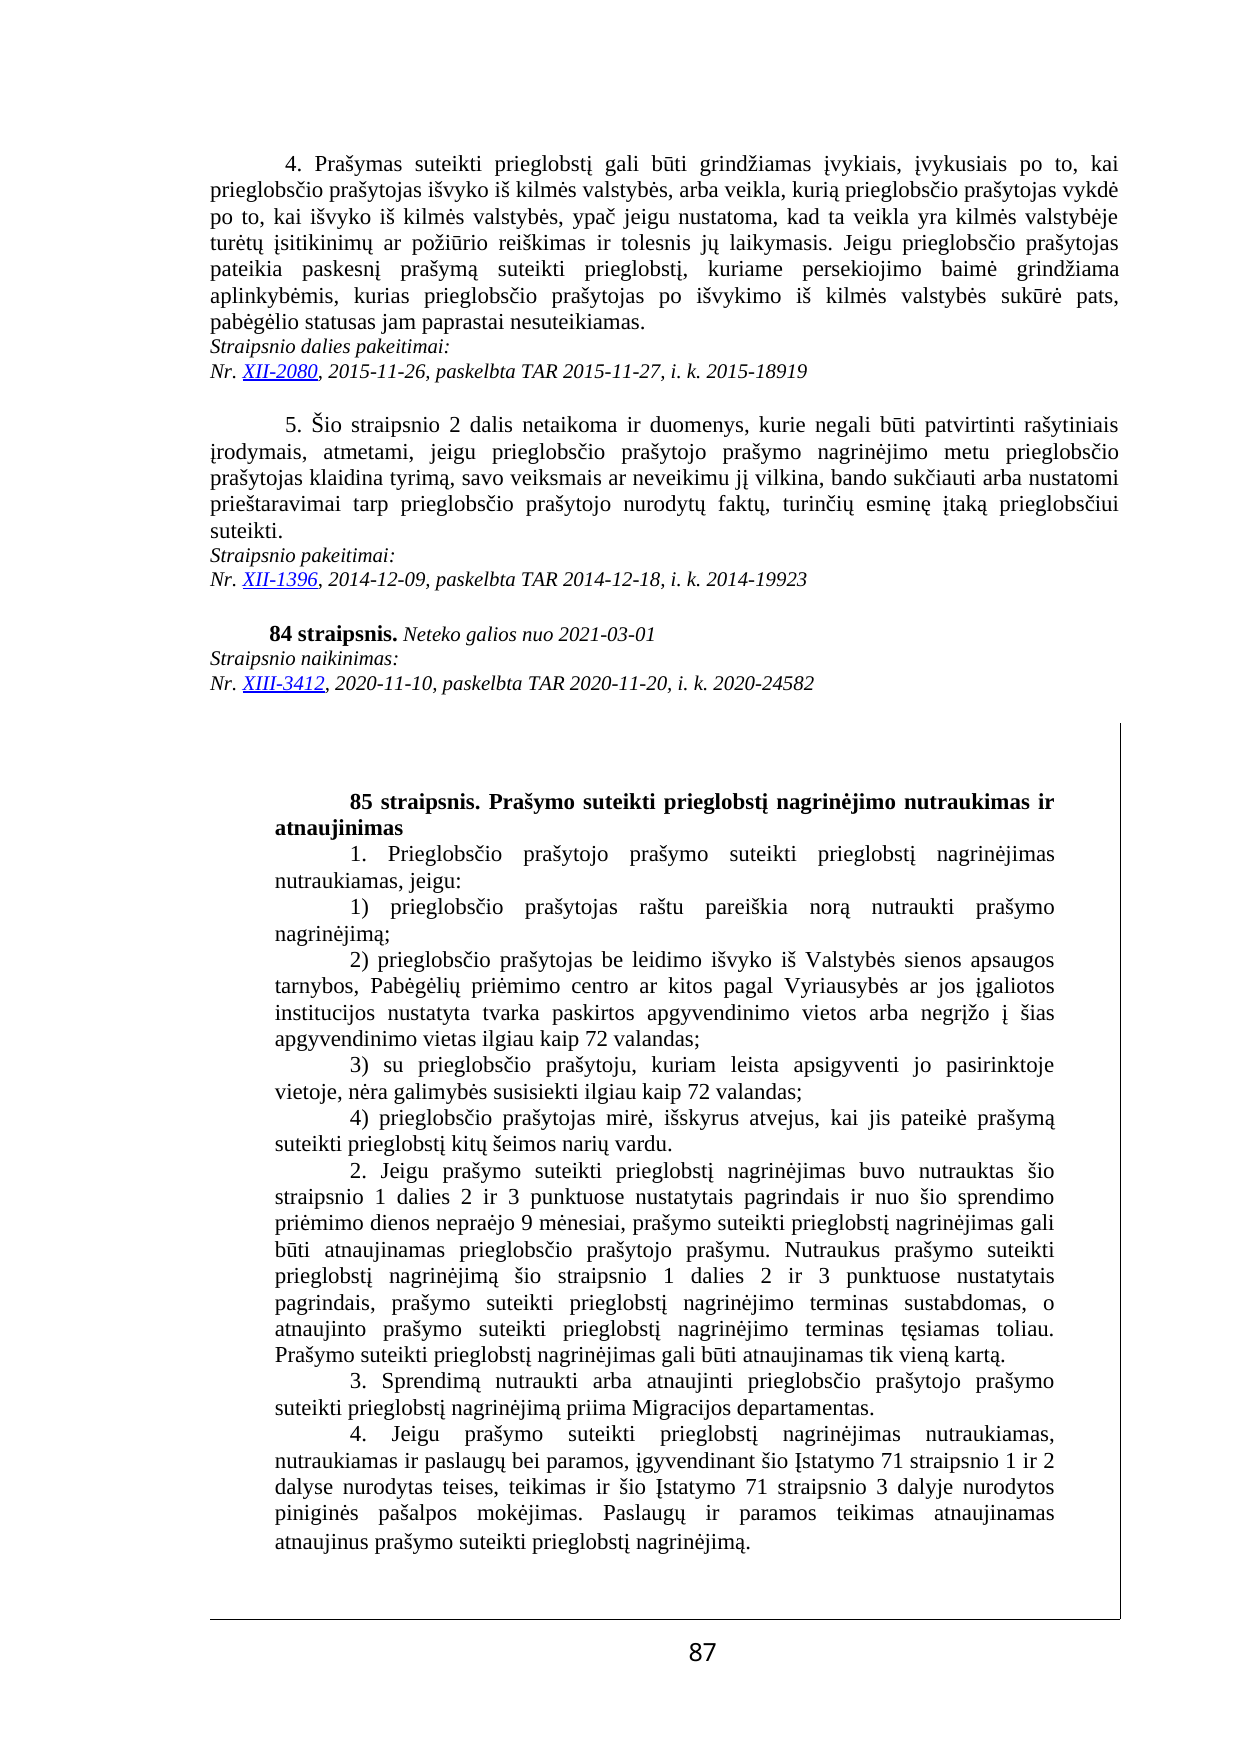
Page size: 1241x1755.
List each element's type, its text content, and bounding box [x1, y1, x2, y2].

text 1) prieglobsčio prašytojas raštu pareiškia norą nutraukti prašymo nagrinėjimą; [210, 893, 1120, 946]
text Straipsnio dalies pakeitimai: [210, 334, 1120, 358]
text 4) prieglobsčio prašytojas mirė, išskyrus atvejus, kai jis pateikė prašymą suteikti prieglobstį kitų šeimos narių vardu. [210, 1104, 1120, 1157]
text 84 straipsnis. Neteko galios nuo 2021-03-01 [210, 620, 1120, 646]
text Nr. XII-2080, 2015-11-26, paskelbta TAR 2015-11-27, i. k. 2015-18919 [210, 358, 1120, 383]
text 2) prieglobsčio prašytojas be leidimo išvyko iš Valstybės sienos apsaugos tarnybos, Pabėgėlių priėmimo centro ar kitos pagal Vyriausybės ar jos įgaliotos institucijos nustatyta tvarka paskirtos apgyvendinimo vietos arba negrįžo į šias apgyvendinimo vietas ilgiau kaip 72 valandas; [210, 946, 1120, 1051]
text 85 straipsnis. Prašymo suteikti prieglobstį nagrinėjimo nutraukimas ir atnaujinimas [210, 723, 1120, 841]
text 4. Jeigu prašymo suteikti prieglobstį nagrinėjimas nutraukiamas, nutraukiamas ir paslaugų bei paramos, įgyvendinant šio Įstatymo 71 straipsnio 1 ir 2 dalyse nurodytas teises, teikimas ir šio Įstatymo 71 straipsnio 3 dalyje nurodytos piniginės pašalpos mokėjimas. Paslaugų ir paramos teikimas atnaujinamas atnaujinus prašymo suteikti prieglobstį nagrinėjimą. [210, 1420, 1120, 1619]
text Straipsnio pakeitimai: [210, 543, 1120, 567]
text Nr. XIII-3412, 2020-11-10, paskelbta TAR 2020-11-20, i. k. 2020-24582 [210, 670, 1120, 694]
text 4. Prašymas suteikti prieglobstį gali būti grindžiamas įvykiais, įvykusiais po to, kai prieglobsčio prašytojas išvyko iš kilmės valstybės, arba veikla, kurią prieglobsčio prašytojas vykdė po to, kai išvyko iš kilmės valstybės, ypač jeigu nustatoma, kad ta veikla yra kilmės valstybėje turėtų įsitikinimų ar požiūrio reiškimas ir tolesnis jų laikymasis. Jeigu prieglobsčio prašytojas pateikia paskesnį prašymą suteikti prieglobstį, kuriame persekiojimo baimė grindžiama aplinkybėmis, kurias prieglobsčio prašytojas po išvykimo iš kilmės valstybės sukūrė pats, pabėgėlio statusas jam paprastai nesuteikiamas. [210, 150, 1120, 334]
text 1. Prieglobsčio prašytojo prašymo suteikti prieglobstį nagrinėjimas nutraukiamas, jeigu: [210, 841, 1120, 893]
text 3) su prieglobsčio prašytoju, kuriam leista apsigyventi jo pasirinktoje vietoje, nėra galimybės susisiekti ilgiau kaip 72 valandas; [210, 1051, 1120, 1104]
text 3. Sprendimą nutraukti arba atnaujinti prieglobsčio prašytojo prašymo suteikti prieglobstį nagrinėjimą priima Migracijos departamentas. [210, 1368, 1120, 1420]
text Straipsnio naikinimas: [210, 646, 1120, 670]
text Nr. XII-1396, 2014-12-09, paskelbta TAR 2014-12-18, i. k. 2014-19923 [210, 567, 1120, 591]
text 5. Šio straipsnio 2 dalis netaikoma ir duomenys, kurie negali būti patvirtinti rašytiniais įrodymais, atmetami, jeigu prieglobsčio prašytojo prašymo nagrinėjimo metu prieglobsčio prašytojas klaidina tyrimą, savo veiksmais ar neveikimu jį vilkina, bando sukčiauti arba nustatomi prieštaravimai tarp prieglobsčio prašytojo nurodytų faktų, turinčių esminę įtaką prieglobsčiui suteikti. [210, 411, 1120, 543]
text 2. Jeigu prašymo suteikti prieglobstį nagrinėjimas buvo nutrauktas šio straipsnio 1 dalies 2 ir 3 punktuose nustatytais pagrindais ir nuo šio sprendimo priėmimo dienos nepraėjo 9 mėnesiai, prašymo suteikti prieglobstį nagrinėjimas gali būti atnaujinamas prieglobsčio prašytojo prašymu. Nutraukus prašymo suteikti prieglobstį nagrinėjimą šio straipsnio 1 dalies 2 ir 3 punktuose nustatytais pagrindais, prašymo suteikti prieglobstį nagrinėjimo terminas sustabdomas, o atnaujinto prašymo suteikti prieglobstį nagrinėjimo terminas tęsiamas toliau. Prašymo suteikti prieglobstį nagrinėjimas gali būti atnaujinamas tik vieną kartą. [210, 1157, 1120, 1368]
